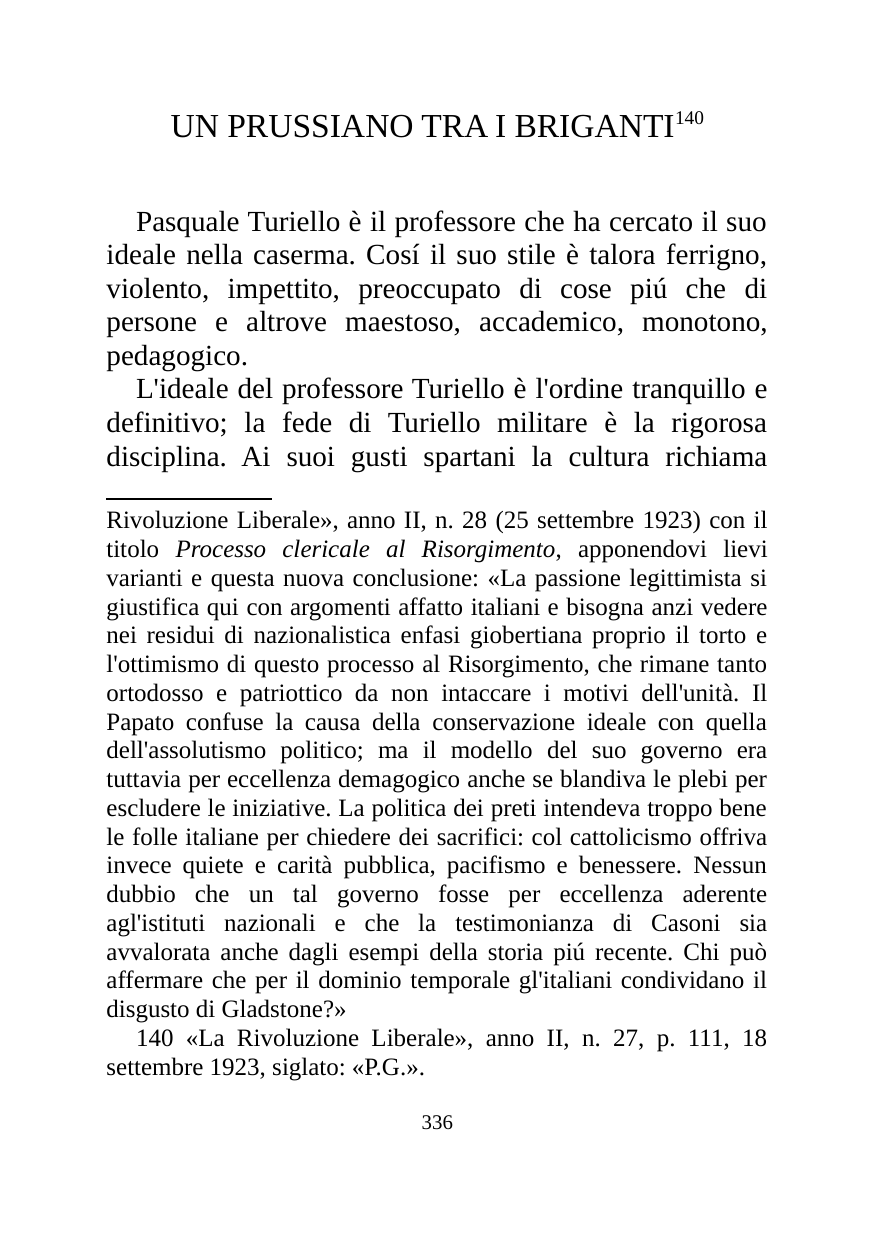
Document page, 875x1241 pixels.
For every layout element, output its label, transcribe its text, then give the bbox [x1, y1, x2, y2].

text «La Rivoluzione Liberale», anno II, n. 27, p. 111, 18 settembre 1923, siglato: «P.G.». [106, 1023, 768, 1080]
subtitle UN PRUSSIANO TRA I BRIGANTI [106, 106, 768, 145]
text Pasquale Turiello è il professore che ha cercato il suo ideale nella caserma. Cosí il suo stile è talora ferrigno, violento, impettito, preoccupato di cose piú che di persone e altrove maestoso, accademico, monotono, pedagogico. [106, 204, 768, 372]
text L'ideale del professore Turiello è l'ordine tranquillo e definitivo; la fede di Turiello militare è la rigorosa disciplina. Ai suoi gusti spartani la cultura richiama [106, 372, 768, 472]
text Rivoluzione Liberale», anno II, n. 28 (25 settembre 1923) con il titolo Processo clericale al Risorgimento, apponendovi lievi varianti e questa nuova conclusione: «La passione legittimista si giustifica qui con argomenti affatto italiani e bisogna anzi vedere nei residui di nazionalistica enfasi giobertiana proprio il torto e l'ottimismo di questo processo al Risorgimento, che rimane tanto ortodosso e patriottico da non intaccare i motivi dell'unità. Il Papato confuse la causa della conservazione ideale con quella dell'assolutismo politico; ma il modello del suo governo era tuttavia per eccellenza demagogico anche se blandiva le plebi per escludere le iniziative. La politica dei preti intendeva troppo bene le folle italiane per chiedere dei sacrifici: col cattolicismo offriva invece quiete e carità pubblica, pacifismo e benessere. Nessun dubbio che un tal governo fosse per eccellenza aderente agl'istituti nazionali e che la testimonianza di Casoni sia avvalorata anche dagli esempi della storia piú recente. Chi può affermare che per il dominio temporale gl'italiani condividano il disgusto di Gladstone?» [106, 505, 768, 1023]
